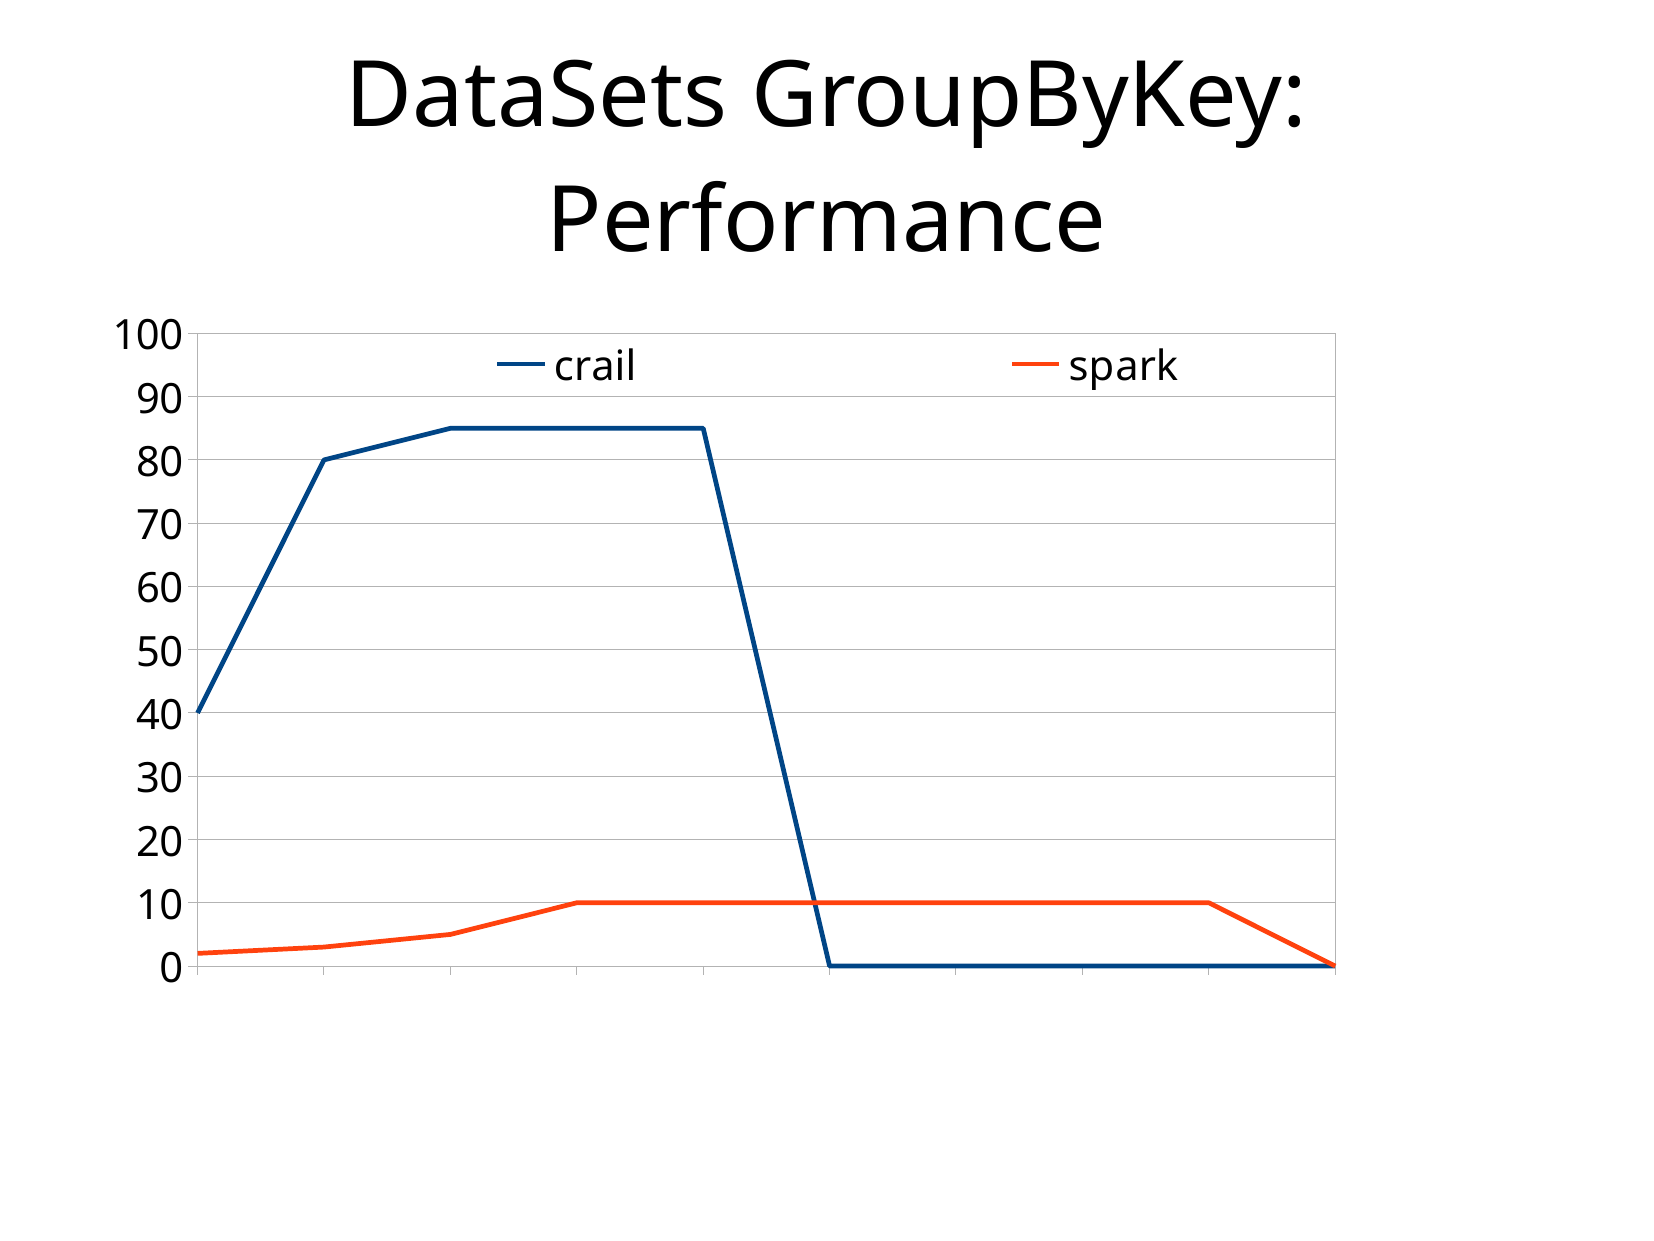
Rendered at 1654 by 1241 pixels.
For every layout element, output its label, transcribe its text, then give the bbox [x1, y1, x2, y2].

title DataSets GroupByKey: Performance [82, 49, 1571, 257]
chart [82, 290, 1571, 1010]
